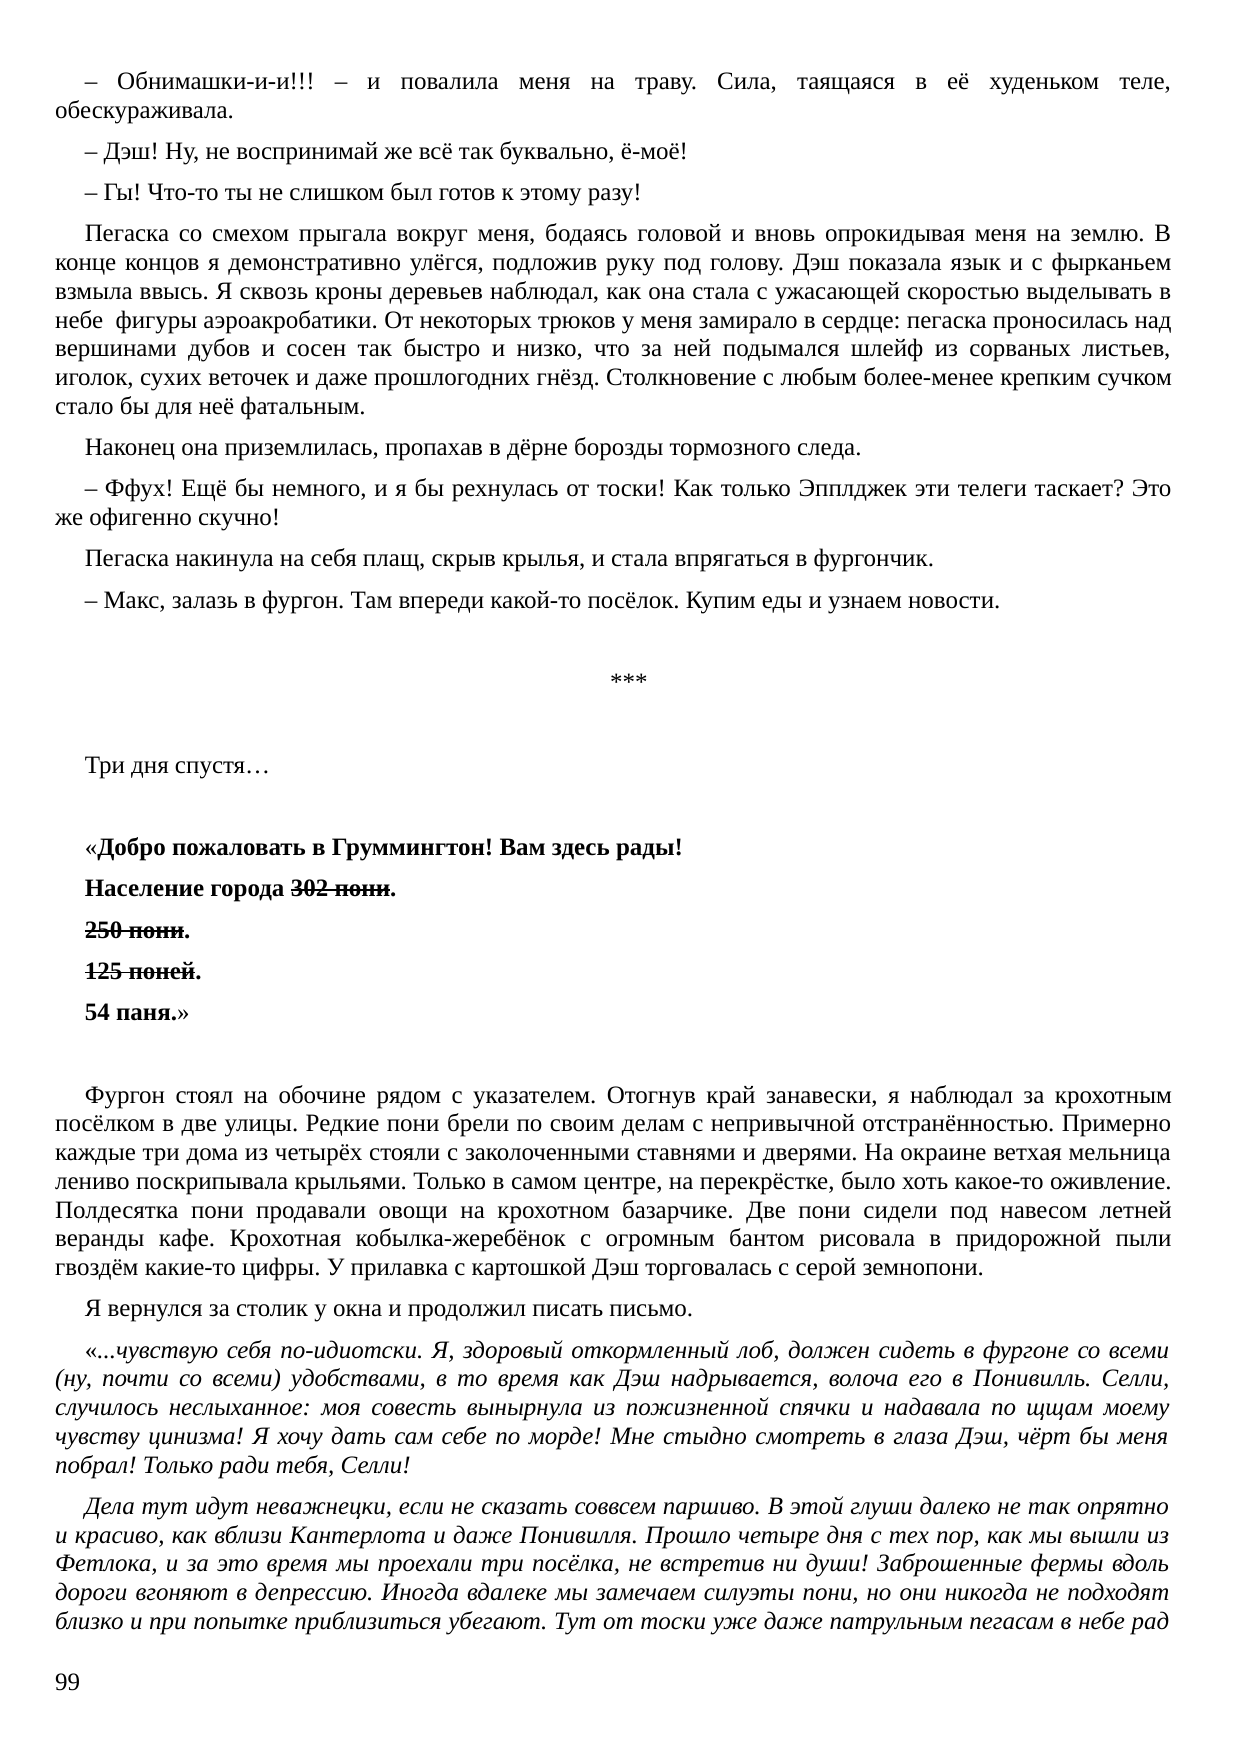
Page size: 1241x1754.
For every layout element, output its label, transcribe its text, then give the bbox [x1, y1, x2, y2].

text – Гы! Что-то ты не слишком был готов к этому разу! [55, 177, 1173, 206]
text Я вернулся за столик у окна и продолжил писать письмо. [55, 1293, 1173, 1322]
text 250 пони. [55, 915, 1173, 943]
text Три дня спустя… [55, 750, 1173, 778]
text 54 паня.» [55, 997, 1173, 1026]
text – Дэш! Ну, не воспринимай же всё так буквально, ё-моё! [55, 136, 1173, 165]
text Пегаска со смехом прыгала вокруг меня, бодаясь головой и вновь опрокидывая меня на землю. В конце концов я демонстративно улёгся, подложив руку под голову. Дэш показала язык и с фырканьем взмыла ввысь. Я сквозь кроны деревьев наблюдал, как она стала с ужасающей скоростью выделывать в небе фигуры аэроакробатики. От некоторых трюков у меня замирало в сердце: пегаска проносилась над вершинами дубов и сосен так быстро и низко, что за ней подымался шлейф из сорваных листьев, иголок, сухих веточек и даже прошлогодних гнёзд. Столкновение с любым более-менее крепким сучком стало бы для неё фатальным. [55, 218, 1173, 420]
text Фургон стоял на обочине рядом с указателем. Отогнув край занавески, я наблюдал за крохотным посёлком в две улицы. Редкие пони брели по своим делам с непривычной отстранённостью. Примерно каждые три дома из четырёх стояли с заколоченными ставнями и дверями. На окраине ветхая мельница лениво поскрипывала крыльями. Только в самом центре, на перекрёстке, было хоть какое-то оживление. Полдесятка пони продавали овощи на крохотном базарчике. Две пони сидели под навесом летней веранды кафе. Крохотная кобылка-жеребёнок с огромным бантом рисовала в придорожной пыли гвоздём какие-то цифры. У прилавка с картошкой Дэш торговалась с серой земнопони. [55, 1080, 1173, 1281]
text 125 поней. [55, 956, 1173, 985]
text – Обнимашки-и-и!!! – и повалила меня на траву. Сила, таящаяся в её худеньком теле, обескураживала. [55, 66, 1173, 123]
text Дела тут идут неважнецки, если не сказать соввсем паршиво. В этой глуши далеко не так опрятно и красиво, как вблизи Кантерлота и даже Понивилля. Прошло четыре дня с тех пор, как мы вышли из Фетлока, и за это время мы проехали три посёлка, не встретив ни души! Заброшенные фермы вдоль дороги вгоняют в депрессию. Иногда вдалеке мы замечаем силуэты пони, но они никогда не подходят близко и при попытке приблизиться убегают. Тут от тоски уже даже патрульным пегасам в небе рад [55, 1491, 1173, 1635]
text «Добро пожаловать в Груммингтон! Вам здесь рады! [55, 832, 1173, 861]
text Пегаска накинула на себя плащ, скрыв крылья, и стала впрягаться в фургончик. [55, 543, 1173, 572]
text – Ффух! Ещё бы немного, и я бы рехнулась от тоски! Как только Эпплджек эти телеги таскает? Это же офигенно скучно! [55, 473, 1173, 531]
text «...чувствую себя по-идиотски. Я, здоровый откормленный лоб, должен сидеть в фургоне со всеми (ну, почти со всеми) удобствами, в то время как Дэш надрывается, волоча его в Понивилль. Селли, случилось неслыханное: моя совесть вынырнула из пожизненной спячки и надавала по щщам моему чувству цинизма! Я хочу дать сам себе по морде! Мне стыдно смотреть в глаза Дэш, чёрт бы меня побрал! Только ради тебя, Селли! [55, 1335, 1173, 1478]
text Наконец она приземлилась, пропахав в дёрне борозды тормозного следа. [55, 432, 1173, 461]
text *** [55, 667, 1173, 696]
text Население города 302 пони. [55, 873, 1173, 902]
text – Макс, залазь в фургон. Там впереди какой-то посёлок. Купим еды и узнаем новости. [55, 585, 1173, 613]
